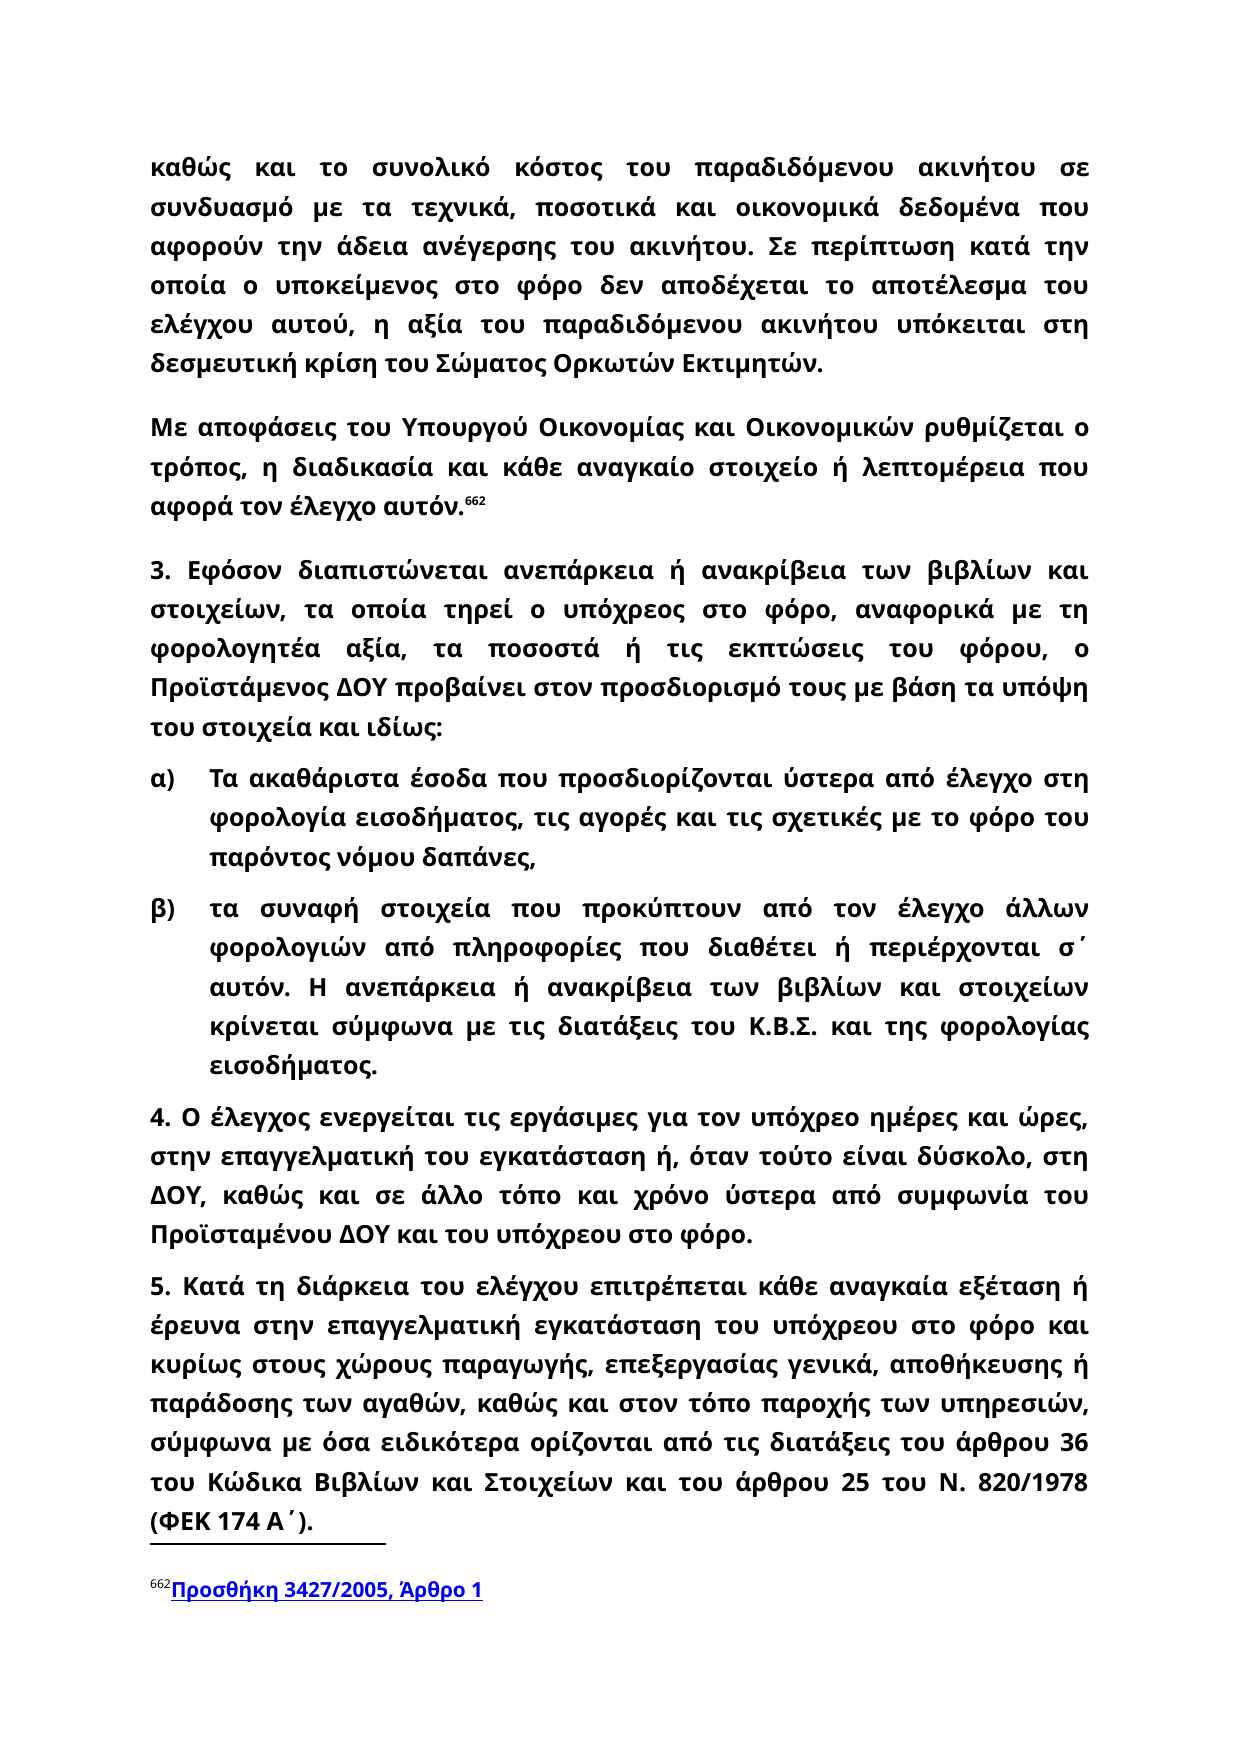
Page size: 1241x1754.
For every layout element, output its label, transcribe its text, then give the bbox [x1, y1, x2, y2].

text Με αποφάσεις του Υπουργού Οικονομίας και Οικονομικών ρυθμίζεται ο τρόπος, η διαδικασία και κάθε αναγκαίο στοιχείο ή λεπτομέρεια που αφορά τον έλεγχο αυτόν. [150, 410, 1090, 522]
text Προσθήκη 3427/2005, Άρθρο 1 [150, 1576, 1090, 1604]
text 4. Ο έλεγχος ενεργείται τις εργάσιμες για τον υπόχρεο ημέρες και ώρες, στην επαγγελματική του εγκατάσταση ή, όταν τούτο είναι δύσκολο, στη ΔΟΥ, καθώς και σε άλλο τόπο και χρόνο ύστερα από συμφωνία του Προϊσταμένου ΔΟΥ και του υπόχρεου στο φόρο. [150, 1099, 1090, 1251]
text καθώς και το συνολικό κόστος του παραδιδόμενου ακινήτου σε συνδυασμό με τα τεχνικά, ποσοτικά και οικονομικά δεδομένα που αφορούν την άδεια ανέγερσης του ακινήτου. Σε περίπτωση κατά την οποία ο υποκείμενος στο φόρο δεν αποδέχεται το αποτέλεσμα του ελέγχου αυτού, η αξία του παραδιδόμενου ακινήτου υπόκειται στη δεσμευτική κρίση του Σώματος Ορκωτών Εκτιμητών. [150, 150, 1090, 380]
text 5. Κατά τη διάρκεια του ελέγχου επιτρέπεται κάθε αναγκαία εξέταση ή έρευνα στην επαγγελματική εγκατάσταση του υπόχρεου στο φόρο και κυρίως στους χώρους παραγωγής, επεξεργασίας γενικά, αποθήκευσης ή παράδοσης των αγαθών, καθώς και στον τόπο παροχής των υπηρεσιών, σύμφωνα με όσα ειδικότερα ορίζονται από τις διατάξεις του άρθρου 36 του Κώδικα Βιβλίων και Στοιχείων και του άρθρου 25 του Ν. 820/1978 (ΦΕΚ 174 Α΄). [150, 1268, 1090, 1537]
list β) τα συναφή στοιχεία που προκύπτουν από τον έλεγχο άλλων φορολογιών από πληροφορίες που διαθέτει ή περιέρχονται σ΄ αυτόν. Η ανεπάρκεια ή ανακρίβεια των βιβλίων και στοιχείων κρίνεται σύμφωνα με τις διατάξεις του Κ.Β.Σ. και της φορολογίας εισοδήματος. [150, 891, 1090, 1082]
text 3. Εφόσον διαπιστώνεται ανεπάρκεια ή ανακρίβεια των βιβλίων και στοιχείων, τα οποία τηρεί ο υπόχρεος στο φόρο, αναφορικά με τη φορολογητέα αξία, τα ποσοστά ή τις εκπτώσεις του φόρου, ο Προϊστάμενος ΔΟΥ προβαίνει στον προσδιορισμό τους με βάση τα υπόψη του στοιχεία και ιδίως: [150, 552, 1090, 743]
list α) Τα ακαθάριστα έσοδα που προσδιορίζονται ύστερα από έλεγχο στη φορολογία εισοδήματος, τις αγορές και τις σχετικές με το φόρο του παρόντος νόμου δαπάνες, [150, 761, 1090, 873]
